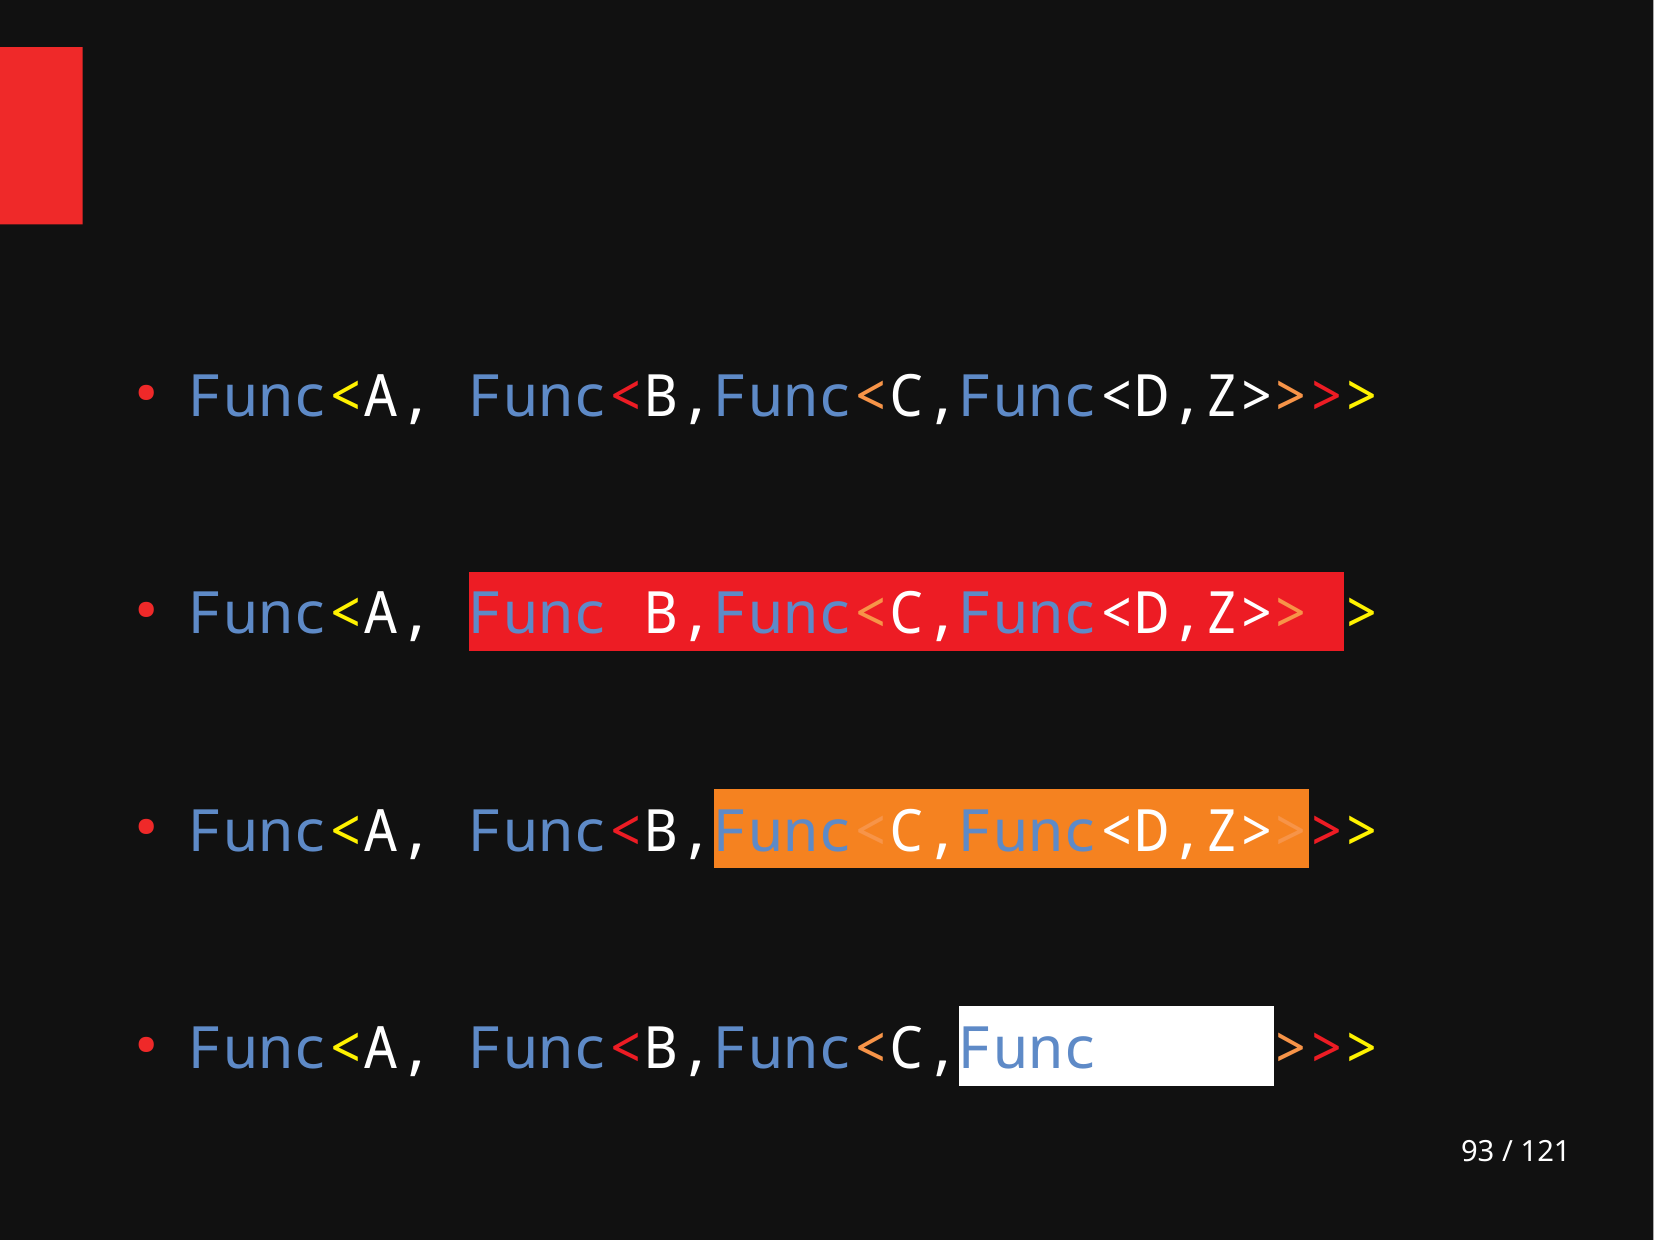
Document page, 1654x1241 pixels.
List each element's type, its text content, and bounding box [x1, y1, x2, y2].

list Func<A, Func<B,Func<C,Func<D,Z>>>> Func<A, Func<B,Func<C,Func<D,Z>>>> Func<A, Func<B,Func<C,Func<D,Z>>>> Func<A, Func<B,Func<C,Func<D,Z>>>> [118, 354, 1536, 1074]
